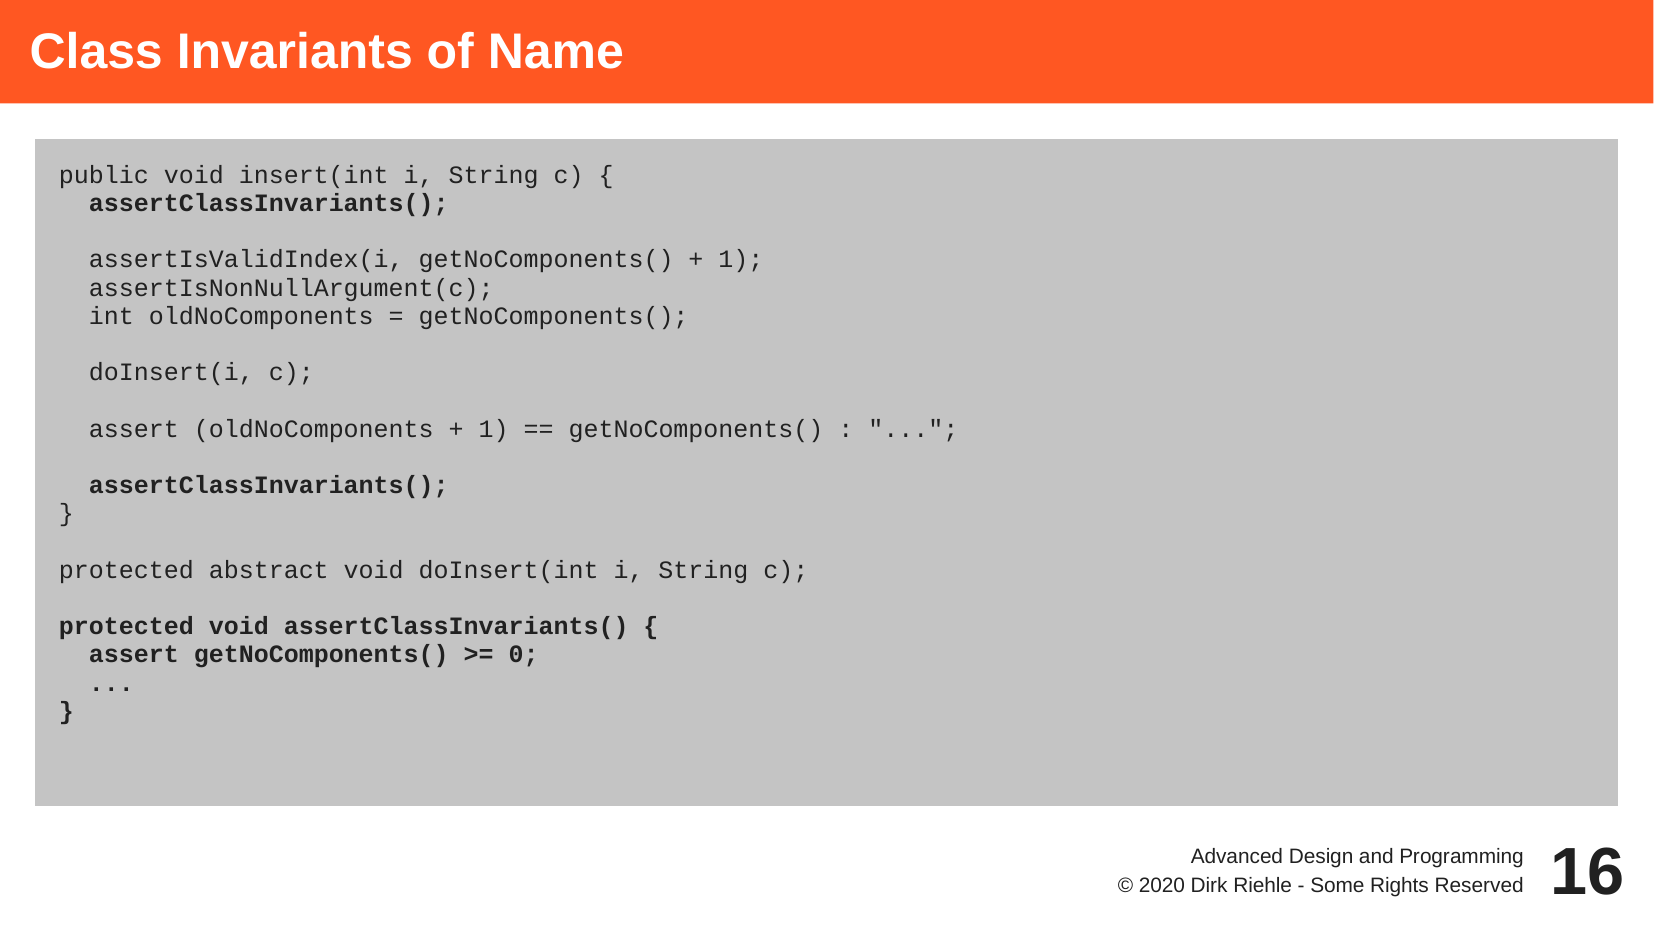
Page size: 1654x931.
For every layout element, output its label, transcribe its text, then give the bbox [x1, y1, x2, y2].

title Class Invariants of Name [0, 0, 1654, 104]
list public void insert(int i, String c) { assertClassInvariants(); assertIsValidIndex(i, getNoComponents() + 1); assertIsNonNullArgument(c); int oldNoComponents = getNoComponents(); doInsert(i, c); assert (oldNoComponents + 1) == getNoComponents() : "..."; assertClassInvariants(); } protected abstract void doInsert(int i, String c); protected void assertClassInvariants() { assert getNoComponents() >= 0; ... } [29, 132, 1625, 813]
